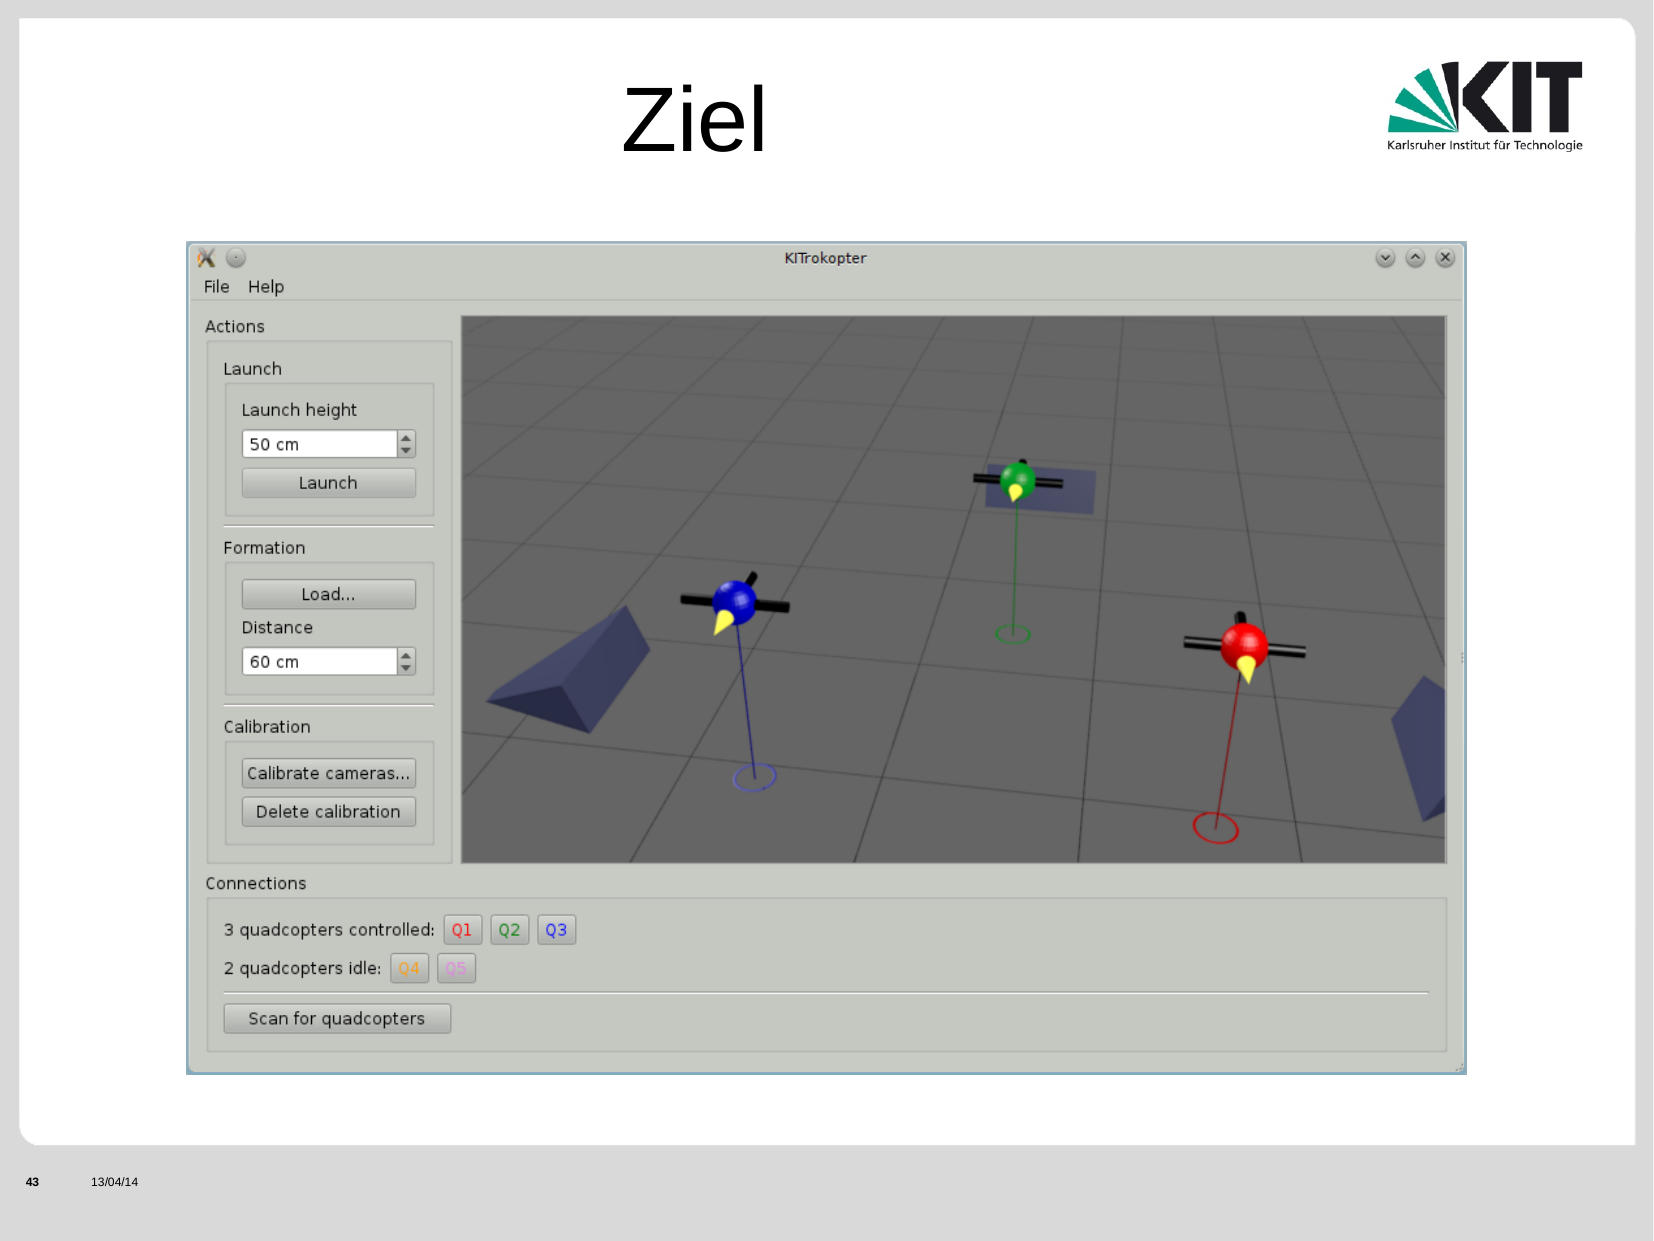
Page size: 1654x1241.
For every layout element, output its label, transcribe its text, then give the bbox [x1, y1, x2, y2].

picture [0, 0, 1654, 1241]
title Ziel [70, 60, 1321, 162]
